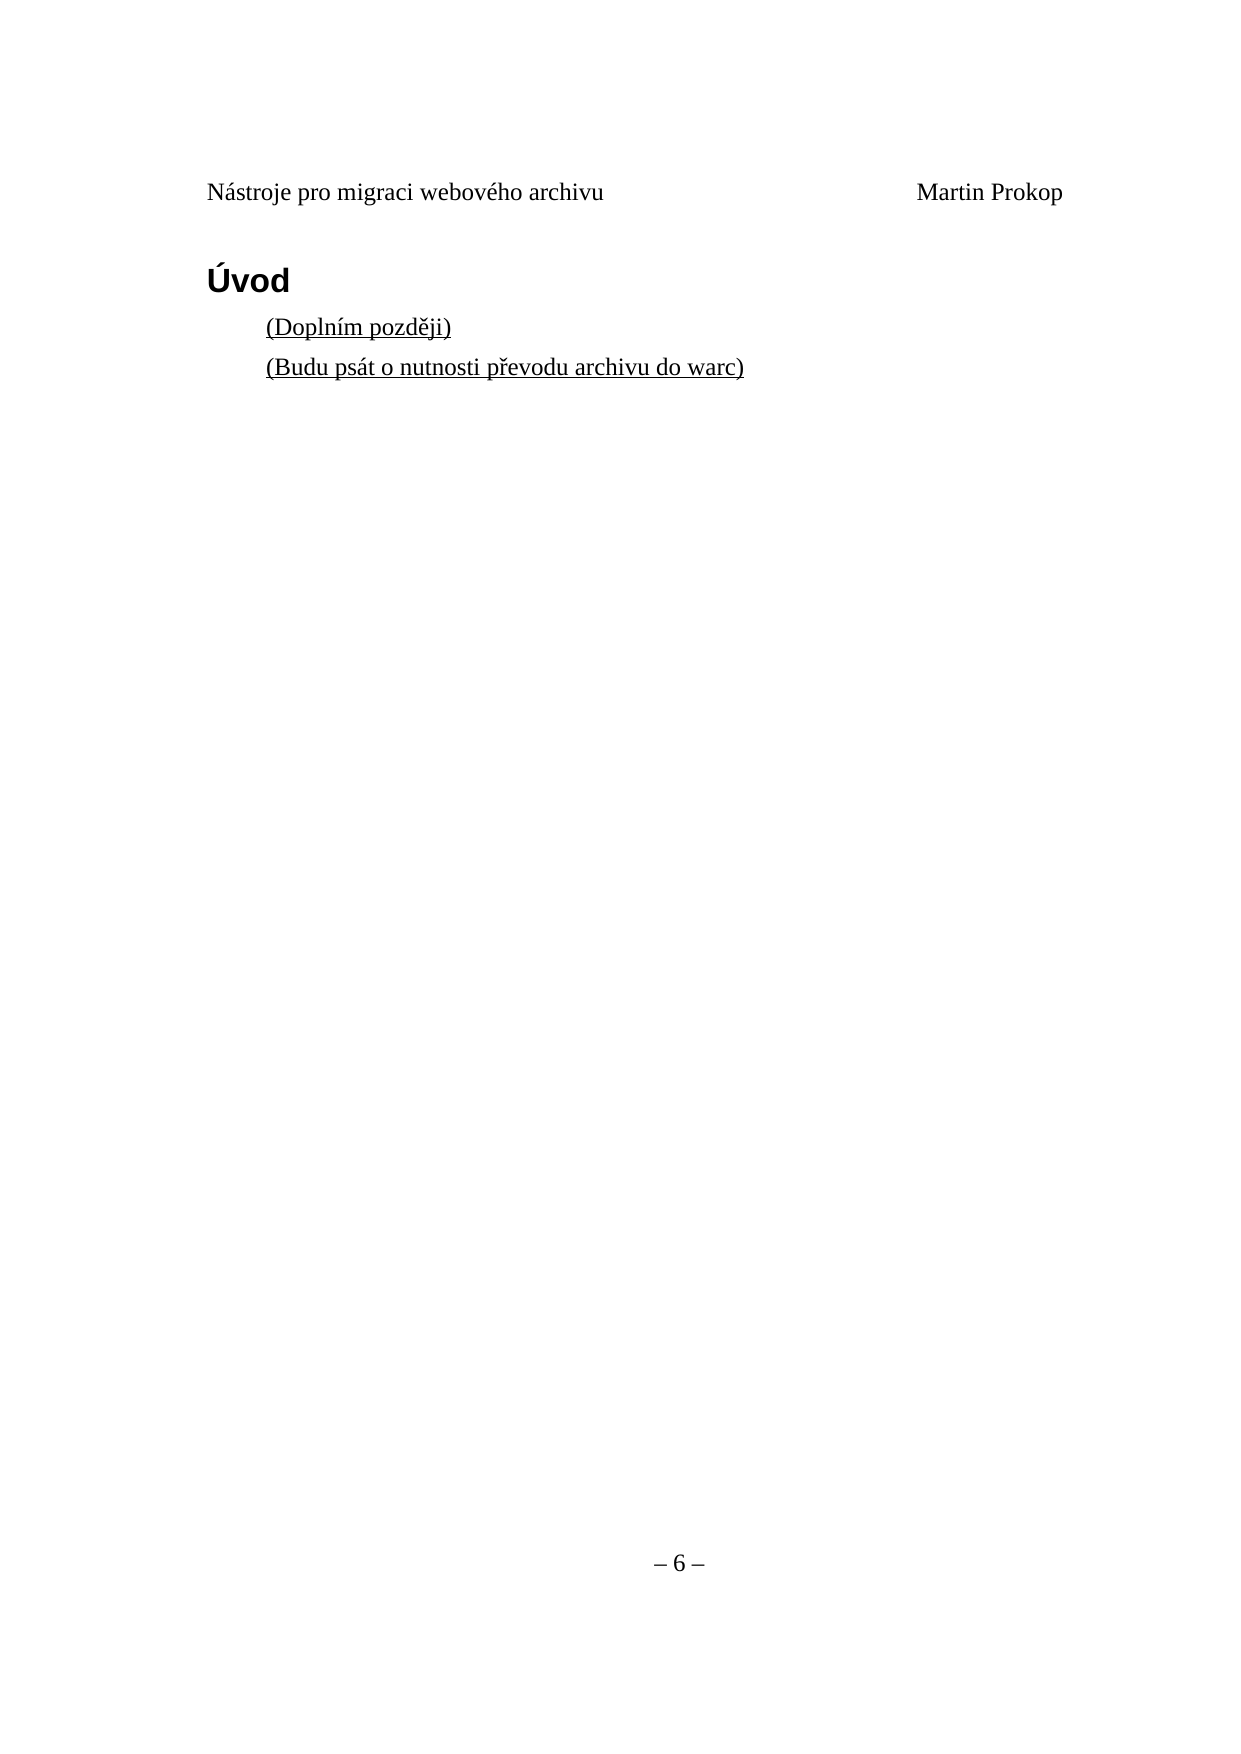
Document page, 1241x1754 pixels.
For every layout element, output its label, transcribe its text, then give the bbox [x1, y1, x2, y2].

text (Doplním později) [207, 312, 1093, 340]
subtitle Úvod [207, 260, 1093, 299]
text (Budu psát o nutnosti převodu archivu do warc) [207, 352, 1093, 381]
